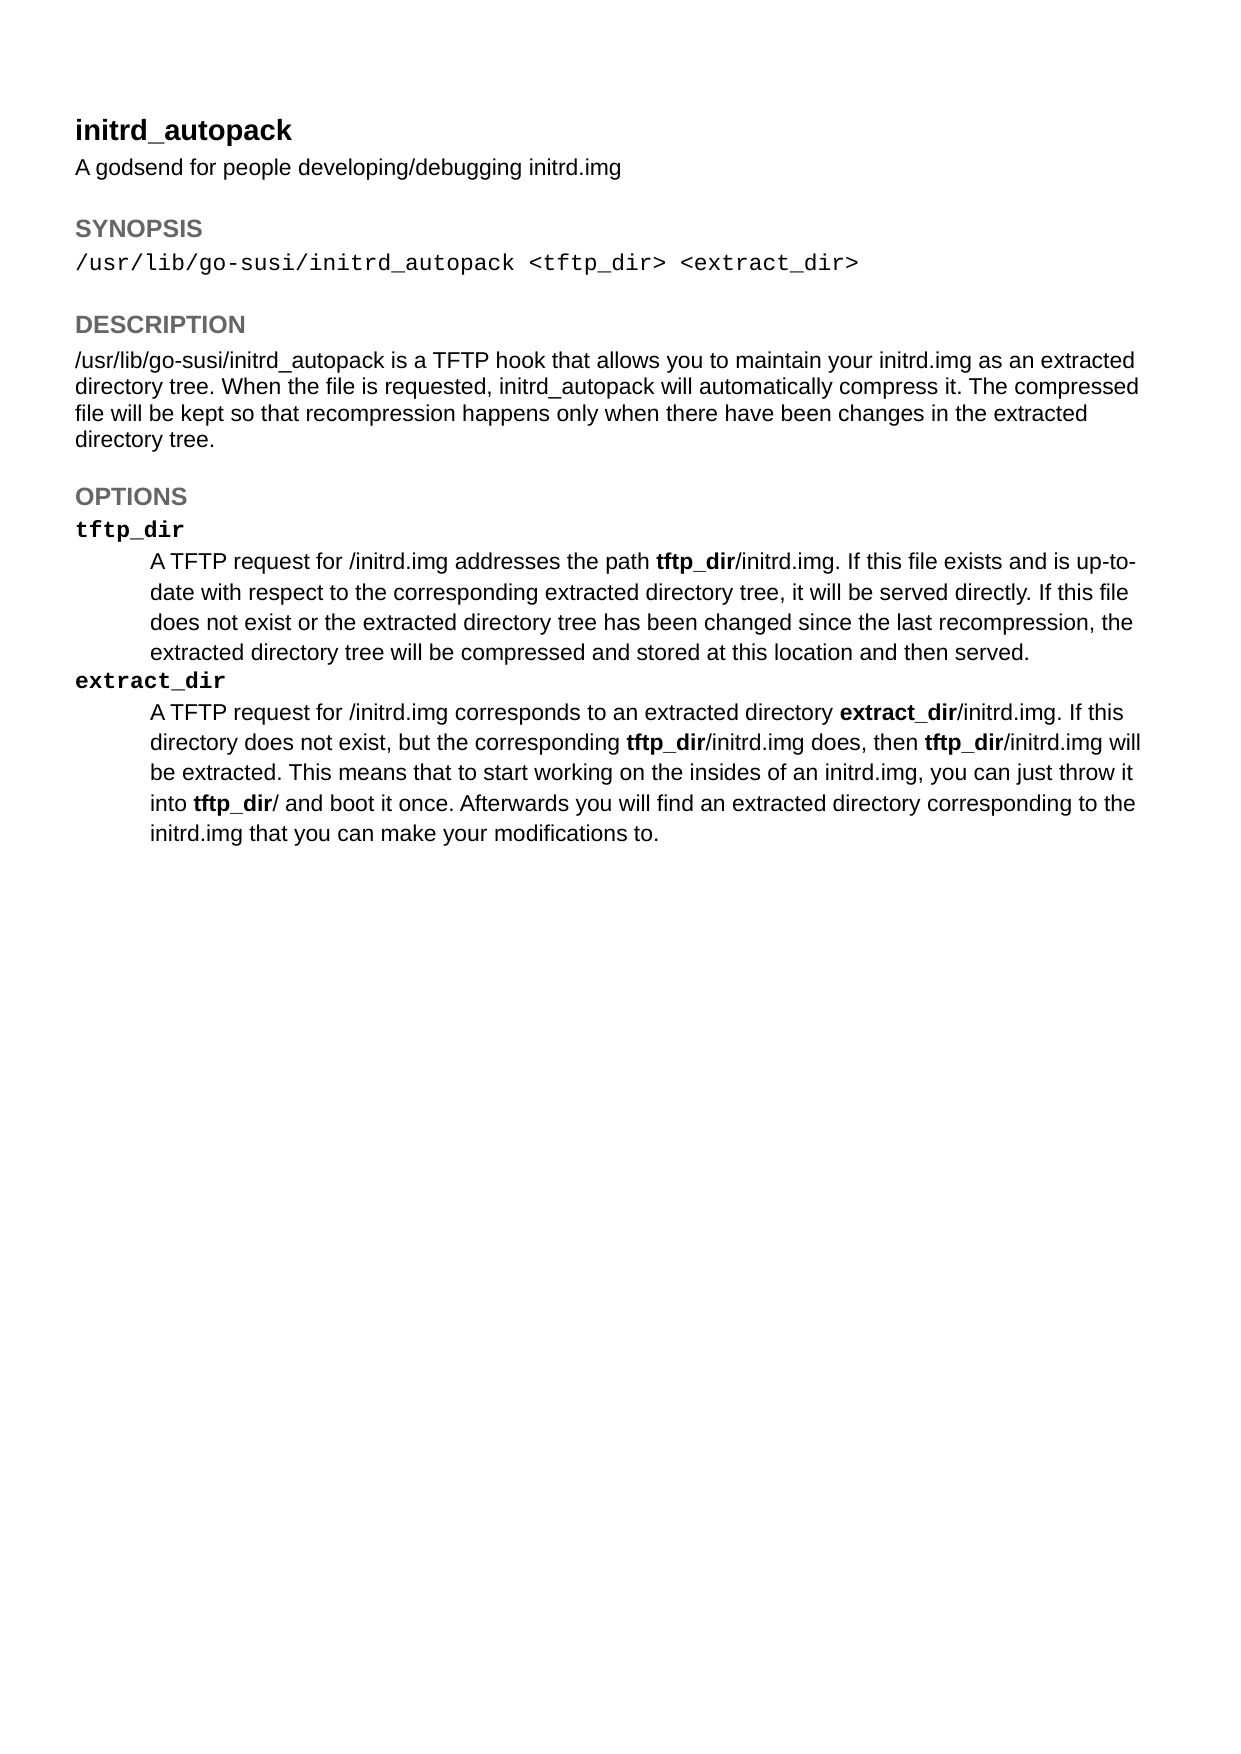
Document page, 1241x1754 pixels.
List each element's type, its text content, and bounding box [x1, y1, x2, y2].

text tftp_dir [75, 518, 1165, 544]
text extract_dir [75, 669, 1165, 695]
subtitle OPTIONS [75, 481, 1165, 510]
text A godsend for people developing/debugging initrd.img [75, 154, 1165, 181]
subtitle SYNOPSIS [75, 214, 1165, 242]
subtitle initrd_autopack [75, 112, 1165, 146]
text /usr/lib/go-susi/initrd_autopack <tftp_dir> <extract_dir> [75, 251, 1165, 277]
text A TFTP request for /initrd.img corresponds to an extracted directory extract_dir/initrd.img. If this directory does not exist, but the corresponding tftp_dir/initrd.img does, then tftp_dir/initrd.img will be extracted. This means that to start working on the insides of an initrd.img, you can just throw it into tftp_dir/ and boot it once. Afterwards you will find an extracted directory corresponding to the initrd.img that you can make your modifications to. [150, 699, 1165, 846]
text A TFTP request for /initrd.img addresses the path tftp_dir/initrd.img. If this file exists and is up-to-date with respect to the corresponding extracted directory tree, it will be served directly. If this file does not exist or the extracted directory tree has been changed since the last recompression, the extracted directory tree will be compressed and stored at this location and then served. [150, 548, 1165, 665]
text /usr/lib/go-susi/initrd_autopack is a TFTP hook that allows you to maintain your initrd.img as an extracted directory tree. When the file is requested, initrd_autopack will automatically compress it. The compressed file will be kept so that recompression happens only when there have been changes in the extracted directory tree. [75, 347, 1165, 452]
subtitle DESCRIPTION [75, 310, 1165, 338]
